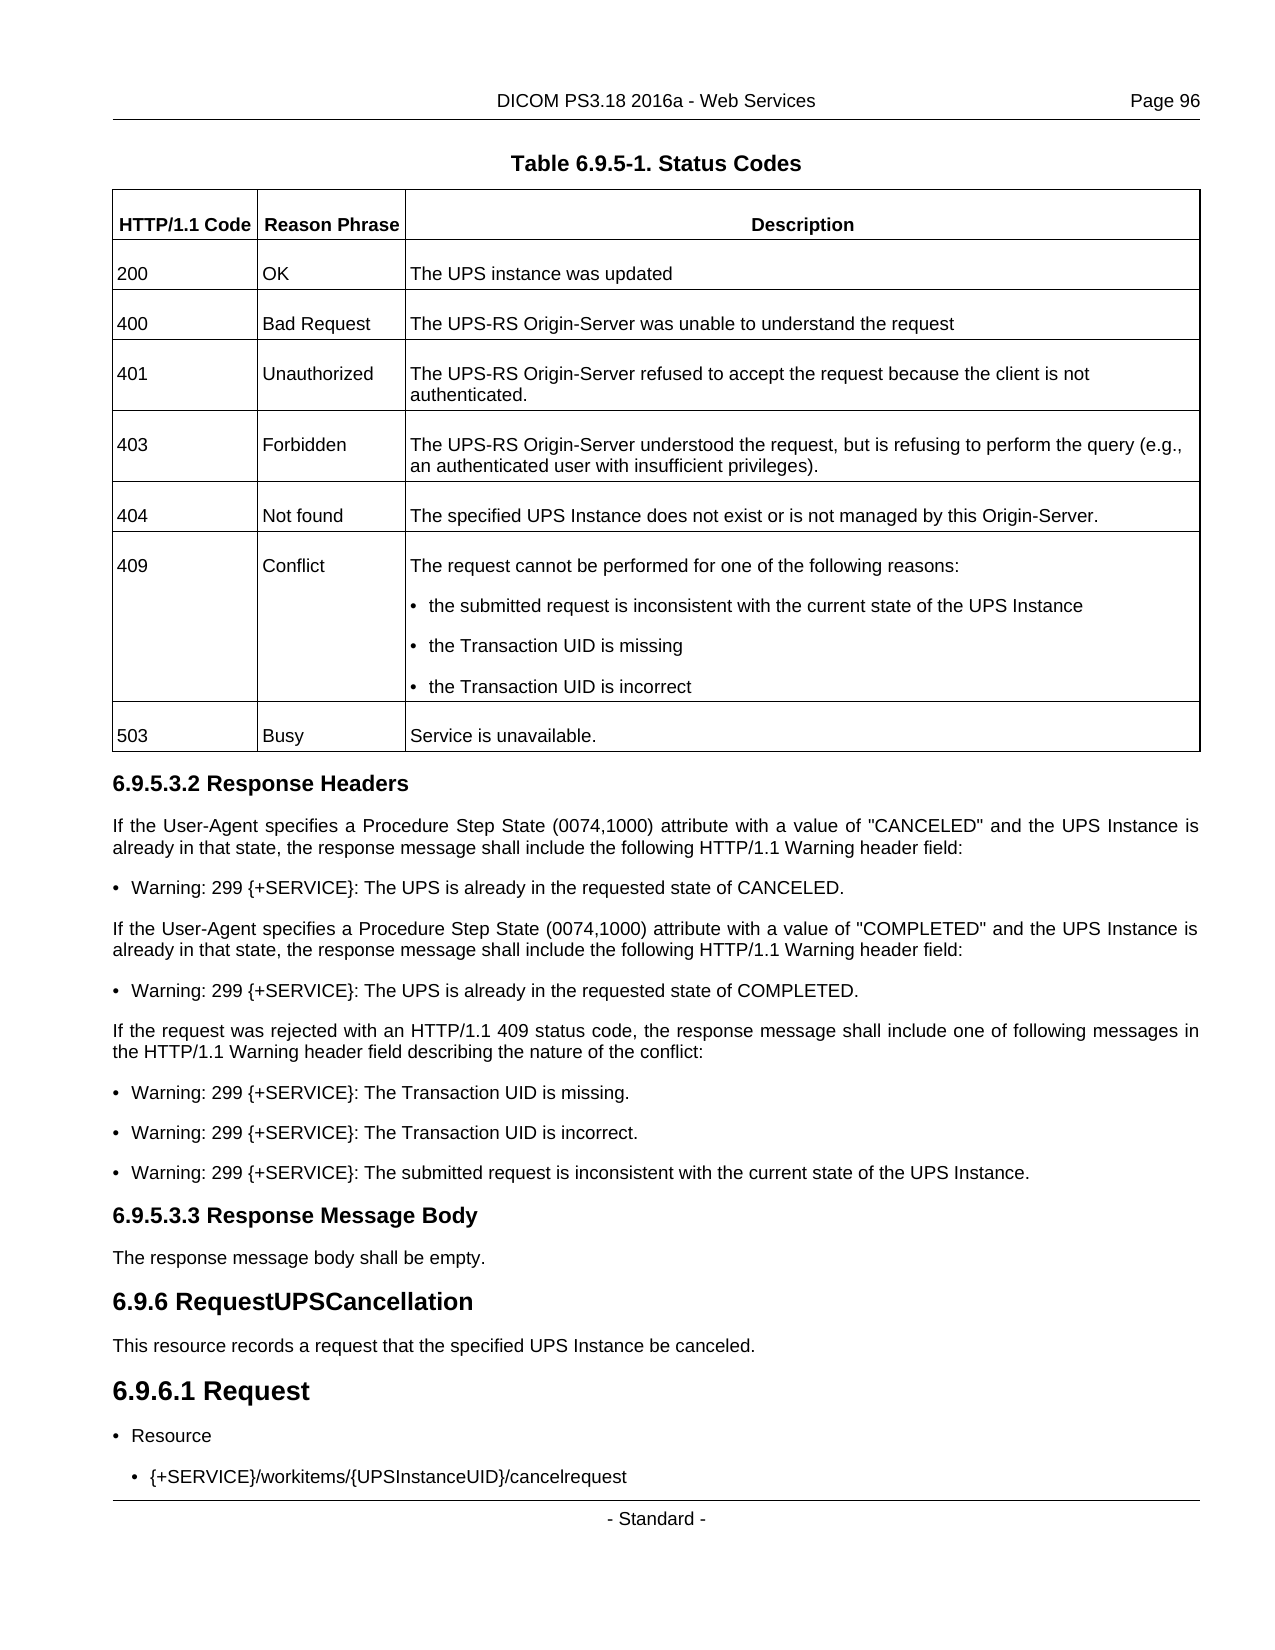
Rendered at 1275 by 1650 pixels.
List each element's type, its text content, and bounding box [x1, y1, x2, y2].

list Warning: 299 {+SERVICE}: The UPS is already in the requested state of CANCELED. [112, 877, 1200, 899]
table_cell 503 [113, 702, 257, 751]
table_cell 200 [113, 240, 257, 289]
table_cell OK [258, 240, 405, 289]
list Warning: 299 {+SERVICE}: The UPS is already in the requested state of COMPLETED. [112, 979, 1200, 1001]
table_cell The UPS-RS Origin-Server refused to accept the request because the client is not authenticated. [406, 340, 1199, 410]
table_cell 409 [113, 532, 257, 701]
text If the User-Agent specifies a Procedure Step State (0074,1000) attribute with a value of "COMPLETED" and the UPS Instance is already in that state, the response message shall include the following HTTP/1.1 Warning header field: [112, 917, 1200, 961]
table_cell 400 [113, 290, 257, 338]
list Resource [112, 1425, 1200, 1447]
table_cell The specified UPS Instance does not exist or is not managed by this Origin-Server. [406, 482, 1199, 531]
table_header Reason Phrase [258, 190, 405, 239]
list {+SERVICE}/workitems/{UPSInstanceUID}/cancelrequest [131, 1466, 1200, 1487]
table_cell Conflict [258, 532, 405, 701]
table_cell The UPS instance was updated [406, 240, 1199, 289]
table_header HTTP/1.1 Code [113, 190, 257, 239]
text If the User-Agent specifies a Procedure Step State (0074,1000) attribute with a value of "CANCELED" and the UPS Instance is already in that state, the response message shall include the following HTTP/1.1 Warning header field: [112, 815, 1200, 858]
table_cell 403 [113, 411, 257, 481]
table_cell 404 [113, 482, 257, 531]
list Warning: 299 {+SERVICE}: The Transaction UID is missing. [112, 1082, 1200, 1103]
text 6.9.6.1 Request [112, 1375, 1200, 1406]
table_cell The request cannot be performed for one of the following reasons: the submitted request is inconsistent with the current state of the UPS Instance the Transaction UID is missing the Transaction UID is incorrect [406, 532, 1199, 701]
table_cell Busy [258, 702, 405, 751]
table_cell Forbidden [258, 411, 405, 481]
table_cell Service is unavailable. [406, 702, 1199, 751]
list Warning: 299 {+SERVICE}: The submitted request is inconsistent with the current state of the UPS Instance. [112, 1162, 1200, 1184]
text 6.9.6 RequestUPSCancellation [112, 1287, 1200, 1316]
table_header Description [406, 190, 1199, 239]
text If the request was rejected with an HTTP/1.1 409 status code, the response message shall include one of following messages in the HTTP/1.1 Warning header field describing the nature of the conflict: [112, 1020, 1200, 1063]
table_cell Not found [258, 482, 405, 531]
table_cell The UPS-RS Origin-Server understood the request, but is refusing to perform the query (e.g., an authenticated user with insufficient privileges). [406, 411, 1199, 481]
text Table 6.9.5-1. Status Codes [112, 150, 1200, 176]
table_cell Bad Request [258, 290, 405, 338]
text 6.9.5.3.3 Response Message Body [112, 1202, 1200, 1228]
text This resource records a request that the specified UPS Instance be canceled. [112, 1335, 1200, 1356]
list Warning: 299 {+SERVICE}: The Transaction UID is incorrect. [112, 1122, 1200, 1143]
table_cell Unauthorized [258, 340, 405, 410]
text The response message body shall be empty. [112, 1247, 1200, 1269]
table_cell 401 [113, 340, 257, 410]
text 6.9.5.3.2 Response Headers [112, 771, 1200, 797]
table_cell The UPS-RS Origin-Server was unable to understand the request [406, 290, 1199, 338]
